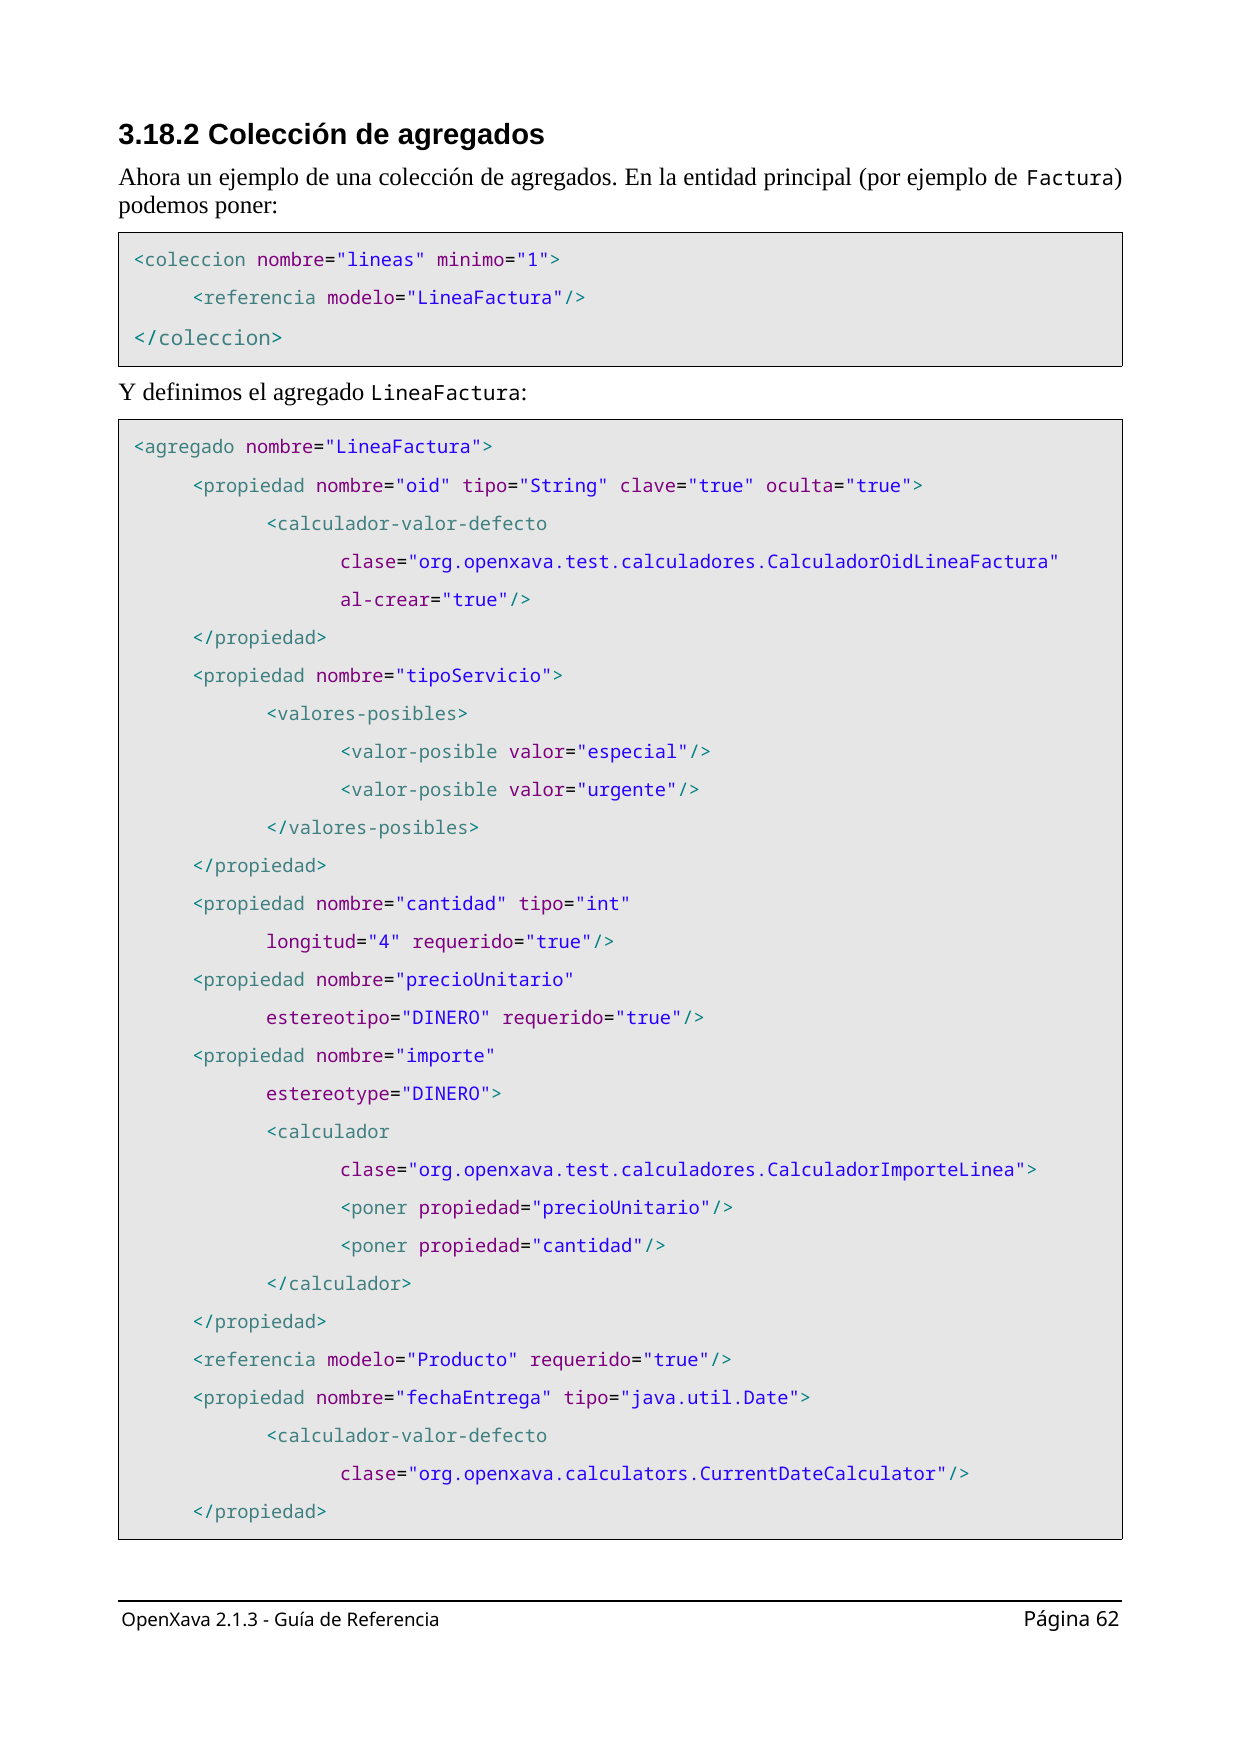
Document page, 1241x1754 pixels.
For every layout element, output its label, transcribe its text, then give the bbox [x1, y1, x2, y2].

text <propiedad nombre="fechaEntrega" tipo="java.util.Date"> [119, 1369, 1122, 1408]
text </propiedad> [119, 609, 1122, 647]
text <referencia modelo="Producto" requerido="true"/> [119, 1332, 1122, 1369]
text </propiedad> [119, 1293, 1122, 1332]
text <propiedad nombre="precioUnitario" [119, 951, 1122, 989]
text <propiedad nombre="cantidad" tipo="int" [119, 875, 1122, 913]
text <valor-posible valor="urgente"/> [119, 761, 1122, 799]
text estereotype="DINERO"> [119, 1065, 1122, 1103]
text <calculador-valor-defecto [119, 1408, 1122, 1446]
text <propiedad nombre="tipoServicio"> [119, 647, 1122, 685]
text longitud="4" requerido="true"/> [119, 913, 1122, 951]
text <propiedad nombre="oid" tipo="String" clave="true" oculta="true"> [119, 457, 1122, 495]
text <calculador-valor-defecto [119, 495, 1122, 533]
text <referencia modelo="LineaFactura"/> [119, 270, 1122, 308]
text <calculador [119, 1103, 1122, 1141]
text </valores-posibles> [119, 799, 1122, 837]
text al-crear="true"/> [119, 571, 1122, 609]
subtitle Colección de agregados [118, 118, 1122, 151]
text Ahora un ejemplo de una colección de agregados. En la entidad principal (por ejemplo de Factura) podemos poner: [118, 163, 1122, 219]
text <propiedad nombre="importe" [119, 1027, 1122, 1065]
text Y definimos el agregado LineaFactura: [118, 378, 1122, 407]
text <valores-posibles> [119, 685, 1122, 723]
text </propiedad> [119, 837, 1122, 875]
text <poner propiedad="cantidad"/> [119, 1217, 1122, 1256]
text </coleccion> [119, 308, 1122, 366]
text <agregado nombre="LineaFactura"> [119, 420, 1122, 457]
text <coleccion nombre="lineas" minimo="1"> [119, 233, 1122, 270]
text </calculador> [119, 1256, 1122, 1293]
text clase="org.openxava.test.calculadores.CalculadorOidLineaFactura" [119, 533, 1122, 571]
text <valor-posible valor="especial"/> [119, 723, 1122, 761]
text clase="org.openxava.calculators.CurrentDateCalculator"/> [119, 1446, 1122, 1484]
text estereotipo="DINERO" requerido="true"/> [119, 989, 1122, 1027]
text </propiedad> [119, 1484, 1122, 1539]
text clase="org.openxava.test.calculadores.CalculadorImporteLinea"> [119, 1141, 1122, 1179]
text <poner propiedad="precioUnitario"/> [119, 1179, 1122, 1217]
